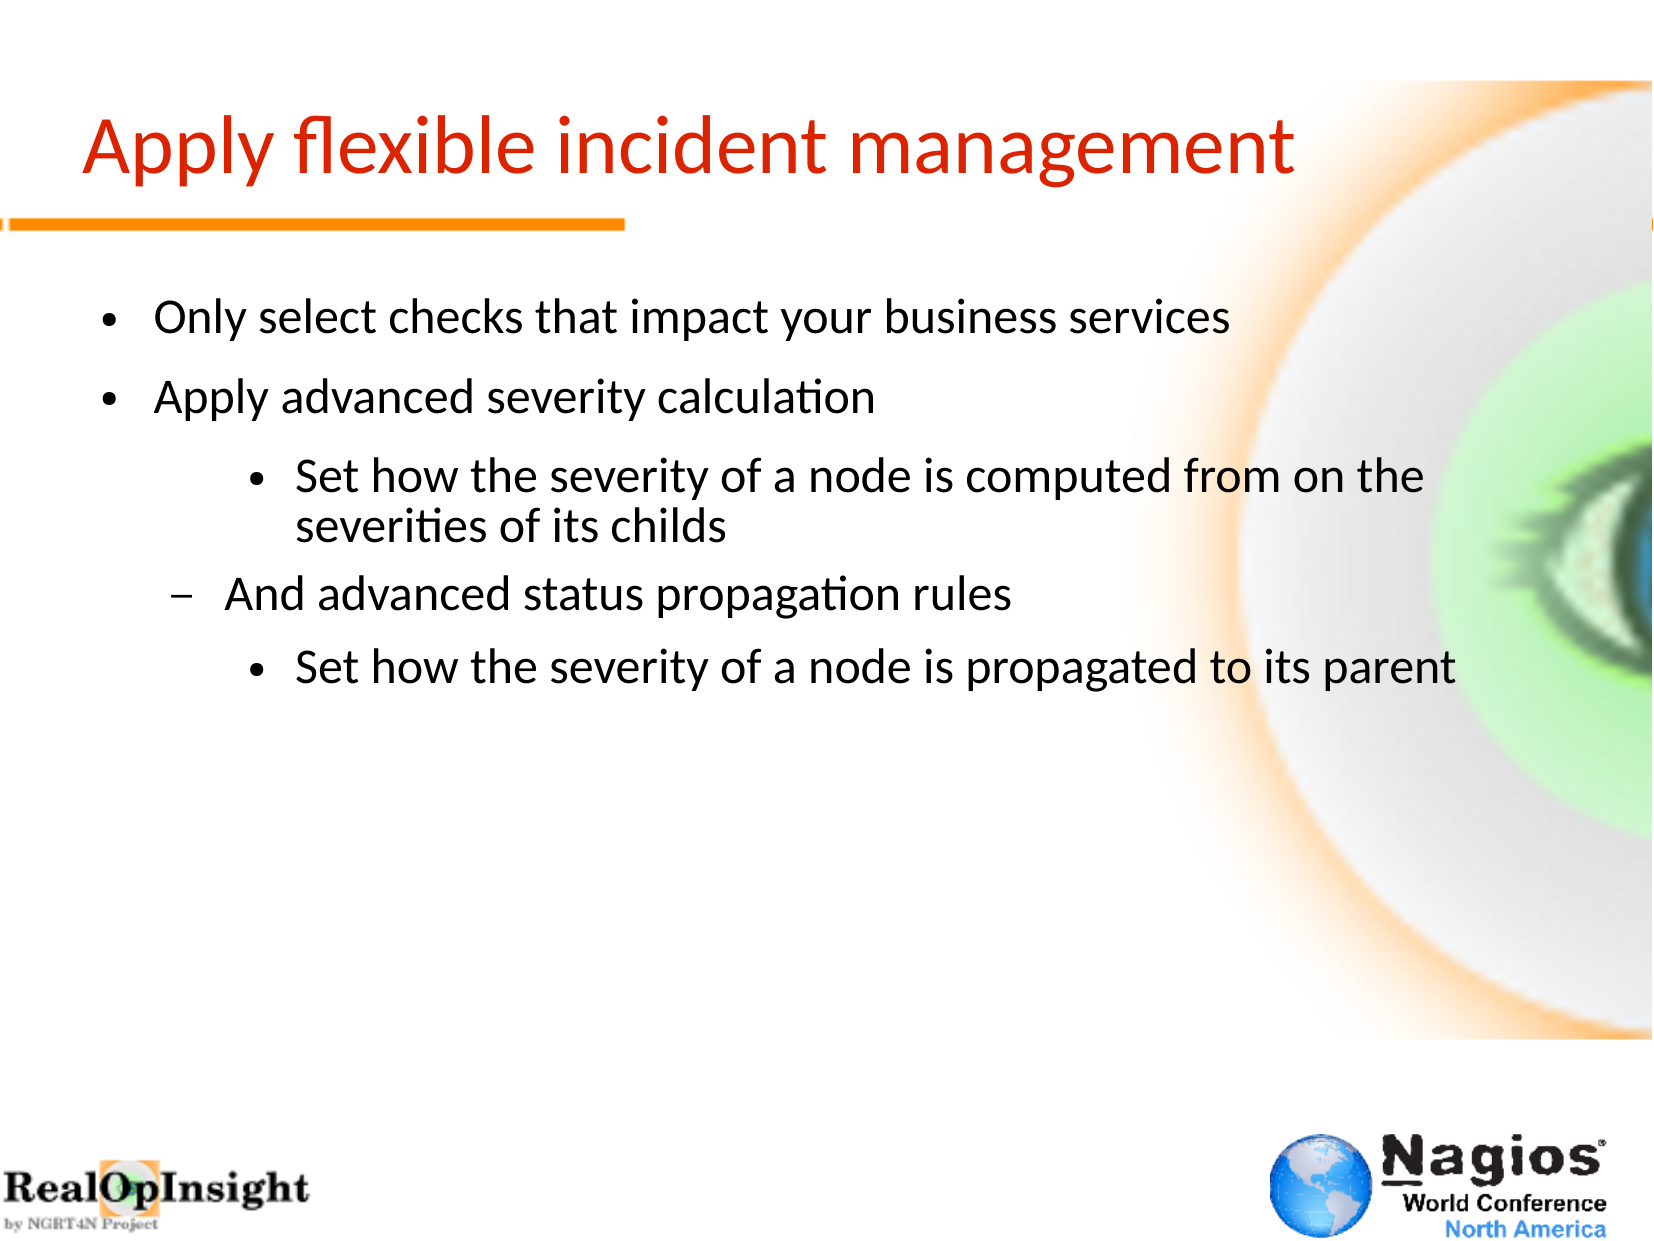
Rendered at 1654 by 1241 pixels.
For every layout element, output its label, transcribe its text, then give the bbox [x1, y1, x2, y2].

title Apply flexible incident management [82, 40, 1571, 266]
list Only select checks that impact your business services Apply advanced severity calculation Set how the severity of a node is computed from on the severities of its childs And advanced status propagation rules Set how the severity of a node is propagated to its parent [82, 296, 1538, 1010]
picture [0, 0, 1654, 1241]
